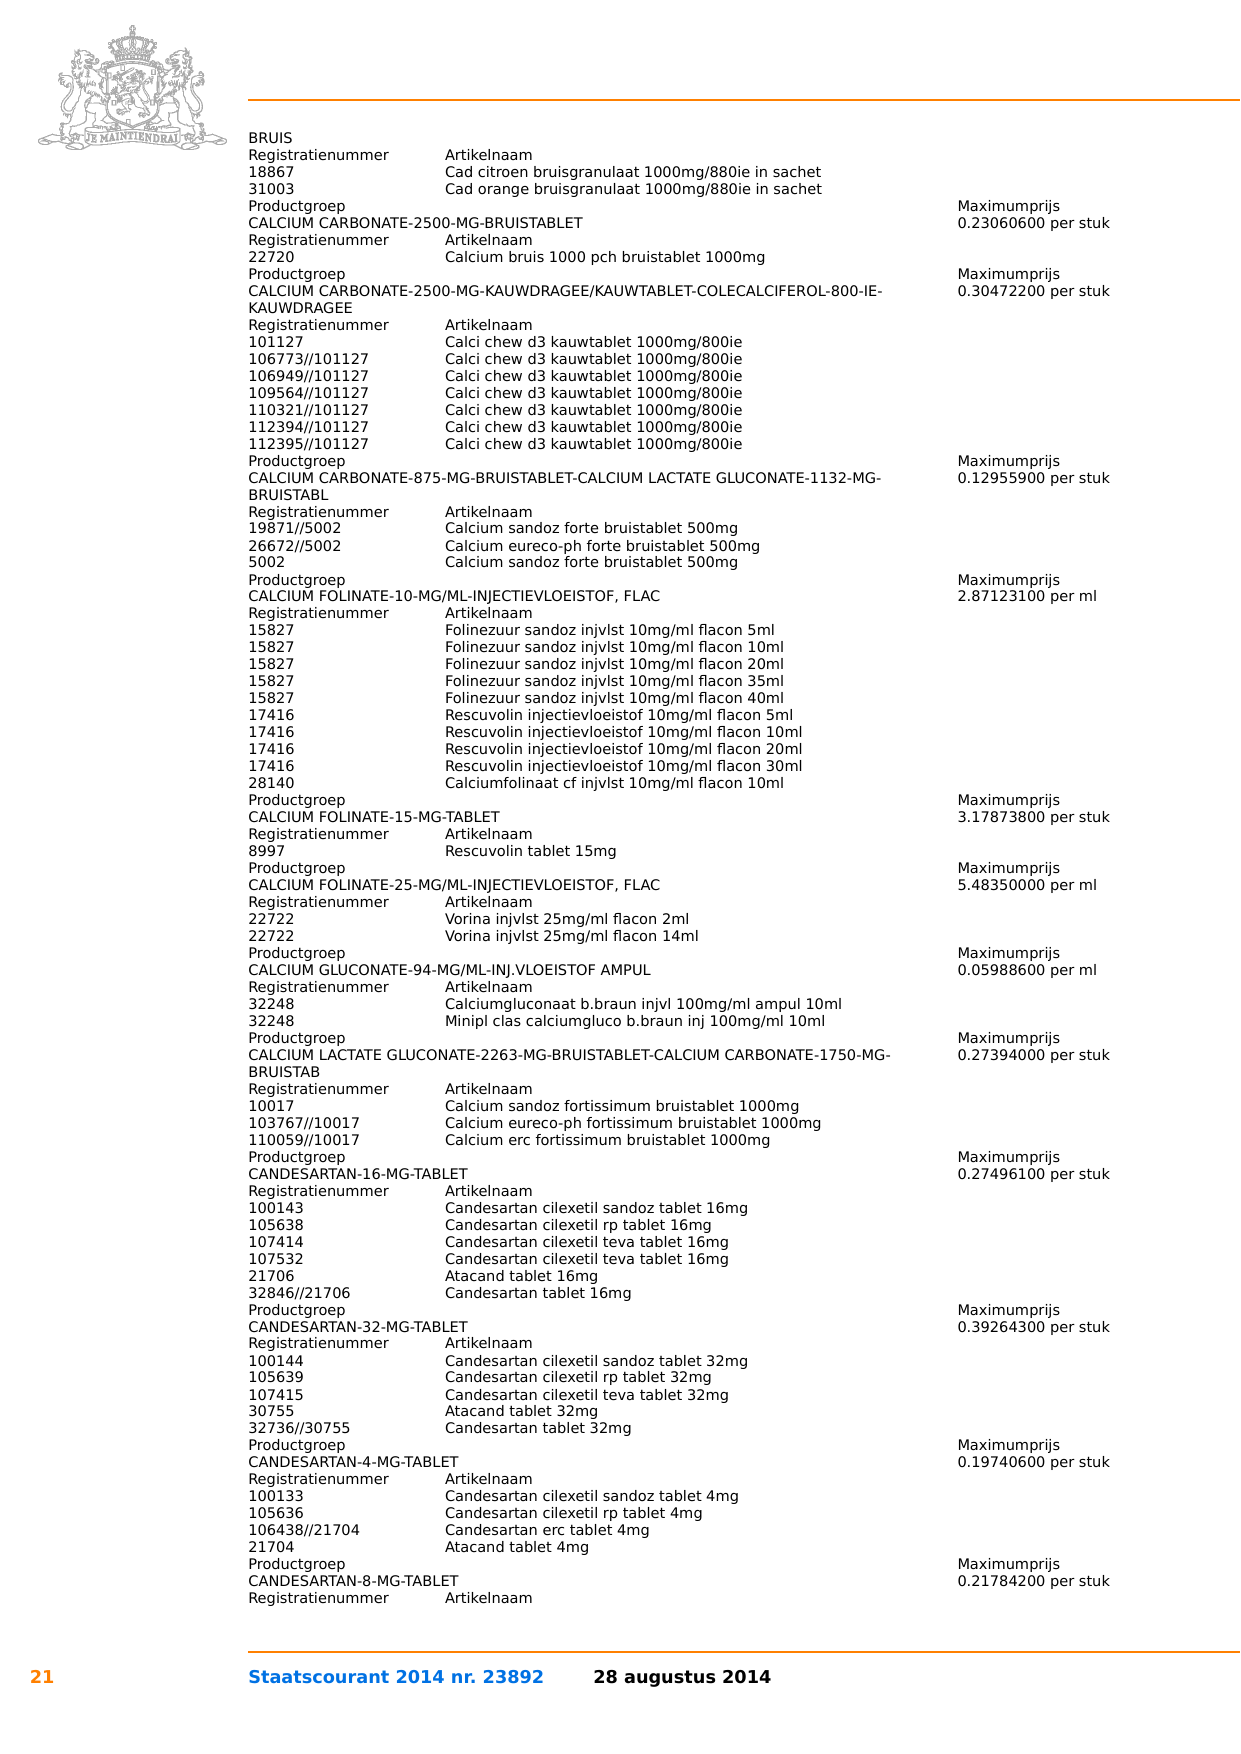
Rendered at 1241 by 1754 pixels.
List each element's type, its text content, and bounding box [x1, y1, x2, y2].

table_cell 32846//21706 [248, 1285, 439, 1301]
table_cell Maximumprijs [951, 571, 1163, 588]
table_cell 21704 [248, 1539, 439, 1556]
table_cell 100143 [248, 1200, 439, 1217]
picture [38, 25, 227, 150]
table_cell Calci chew d3 kauwtablet 1000mg/800ie [439, 351, 951, 368]
table_cell 5.48350000 per ml [951, 877, 1163, 894]
table_cell [439, 266, 951, 283]
table_cell [951, 1505, 1163, 1522]
table_cell 106949//101127 [248, 368, 439, 384]
table_cell Productgroep [248, 571, 439, 588]
table_cell CALCIUM FOLINATE-10-MG/ML-INJECTIEVLOEISTOF, FLAC [248, 588, 951, 605]
table_cell [951, 690, 1163, 707]
table_cell 26672//5002 [248, 538, 439, 554]
table_cell [951, 1251, 1163, 1267]
table_cell Cad citroen bruisgranulaat 1000mg/880ie in sachet [439, 164, 951, 181]
table_cell 0.19740600 per stuk [951, 1454, 1163, 1471]
table_cell [951, 520, 1163, 537]
table_cell Artikelnaam [439, 317, 951, 334]
table_cell [951, 1234, 1163, 1251]
table_cell 107415 [248, 1386, 439, 1403]
table_cell [951, 1098, 1163, 1115]
table_cell [951, 1471, 1163, 1488]
table_cell [951, 504, 1163, 520]
table_cell 15827 [248, 656, 439, 673]
table_cell [951, 1217, 1163, 1233]
table_cell 5002 [248, 554, 439, 571]
table_cell 0.21784200 per stuk [951, 1573, 1163, 1590]
table_cell Artikelnaam [439, 1335, 951, 1352]
table_cell [951, 979, 1163, 996]
table_cell [951, 1183, 1163, 1199]
table_cell Vorina injvlst 25mg/ml flacon 14ml [439, 928, 951, 945]
table_cell [951, 1013, 1163, 1030]
table_cell 10017 [248, 1098, 439, 1115]
table_cell 106438//21704 [248, 1522, 439, 1539]
table_cell 0.23060600 per stuk [951, 215, 1163, 232]
table_cell Candesartan cilexetil rp tablet 32mg [439, 1369, 951, 1386]
table_cell Registratienummer [248, 147, 439, 164]
table_cell 112395//101127 [248, 436, 439, 452]
table_cell [951, 368, 1163, 384]
table_cell Calci chew d3 kauwtablet 1000mg/800ie [439, 334, 951, 351]
table_cell Calci chew d3 kauwtablet 1000mg/800ie [439, 419, 951, 436]
table_cell [951, 147, 1163, 164]
table_cell [951, 1115, 1163, 1132]
table_cell [951, 1403, 1163, 1420]
table_cell Candesartan tablet 16mg [439, 1285, 951, 1301]
table_cell Maximumprijs [951, 792, 1163, 809]
table_cell 18867 [248, 164, 439, 181]
table_cell [951, 1200, 1163, 1217]
table_cell [951, 538, 1163, 554]
table_cell 109564//101127 [248, 385, 439, 402]
table_cell [951, 826, 1163, 843]
table_cell [951, 707, 1163, 724]
table_cell 15827 [248, 673, 439, 690]
table_cell Rescuvolin injectievloeistof 10mg/ml flacon 10ml [439, 724, 951, 741]
table_cell Registratienummer [248, 1471, 439, 1488]
table_cell Calcium erc fortissimum bruistablet 1000mg [439, 1132, 951, 1149]
table_cell Productgroep [248, 1556, 439, 1573]
table_cell 0.39264300 per stuk [951, 1319, 1163, 1335]
table_cell 22722 [248, 911, 439, 928]
table_cell Vorina injvlst 25mg/ml flacon 2ml [439, 911, 951, 928]
table_cell [951, 1353, 1163, 1369]
table_cell 17416 [248, 724, 439, 741]
table_cell 30755 [248, 1403, 439, 1420]
table_cell 19871//5002 [248, 520, 439, 537]
table_cell [951, 911, 1163, 928]
table_cell 110321//101127 [248, 402, 439, 418]
table_cell Maximumprijs [951, 1556, 1163, 1573]
table_cell Productgroep [248, 945, 439, 962]
table_cell [439, 1556, 951, 1573]
table_cell [951, 385, 1163, 402]
table_cell 31003 [248, 181, 439, 198]
table_cell [951, 741, 1163, 758]
table_cell Atacand tablet 16mg [439, 1268, 951, 1284]
table_cell 32736//30755 [248, 1420, 439, 1437]
table_cell Registratienummer [248, 826, 439, 843]
table_cell Registratienummer [248, 605, 439, 622]
table_cell Calci chew d3 kauwtablet 1000mg/800ie [439, 436, 951, 452]
table_cell [951, 1488, 1163, 1505]
table_cell [951, 605, 1163, 622]
table_cell Maximumprijs [951, 945, 1163, 962]
table_cell Calcium eureco-ph forte bruistablet 500mg [439, 538, 951, 554]
table_cell Candesartan cilexetil teva tablet 16mg [439, 1251, 951, 1267]
table_cell 112394//101127 [248, 419, 439, 436]
table_cell [439, 453, 951, 469]
table_cell [951, 758, 1163, 775]
table_cell Productgroep [248, 198, 439, 215]
table_cell CALCIUM LACTATE GLUCONATE-2263-MG-BRUISTABLET-CALCIUM CARBONATE-1750-MG-BRUISTAB [248, 1047, 951, 1081]
table_cell 106773//101127 [248, 351, 439, 368]
table_cell Rescuvolin injectievloeistof 10mg/ml flacon 20ml [439, 741, 951, 758]
table_cell CALCIUM CARBONATE-2500-MG-KAUWDRAGEE/KAUWTABLET-COLECALCIFEROL-800-IE-KAUWDRAGEE [248, 283, 951, 317]
table_cell Maximumprijs [951, 1030, 1163, 1047]
table_cell CALCIUM GLUCONATE-94-MG/ML-INJ.VLOEISTOF AMPUL [248, 962, 951, 979]
table_cell CANDESARTAN-4-MG-TABLET [248, 1454, 951, 1471]
table_cell Atacand tablet 32mg [439, 1403, 951, 1420]
table_cell Registratienummer [248, 894, 439, 911]
table_cell Maximumprijs [951, 1149, 1163, 1166]
table_cell Rescuvolin injectievloeistof 10mg/ml flacon 30ml [439, 758, 951, 775]
table_cell [951, 402, 1163, 418]
table_cell [951, 996, 1163, 1013]
table_cell Productgroep [248, 266, 439, 283]
table_cell [439, 945, 951, 962]
table_cell Registratienummer [248, 1590, 439, 1607]
table_cell Artikelnaam [439, 1183, 951, 1199]
table_cell 15827 [248, 639, 439, 656]
table_cell 107414 [248, 1234, 439, 1251]
table_cell Registratienummer [248, 1335, 439, 1352]
table_cell Artikelnaam [439, 979, 951, 996]
table_cell 100133 [248, 1488, 439, 1505]
table_cell [951, 894, 1163, 911]
table_cell [951, 419, 1163, 436]
table_cell Rescuvolin injectievloeistof 10mg/ml flacon 5ml [439, 707, 951, 724]
table_cell Registratienummer [248, 1081, 439, 1098]
table_cell [439, 860, 951, 877]
table_cell 100144 [248, 1353, 439, 1369]
table_cell Registratienummer [248, 979, 439, 996]
table_cell Calciumfolinaat cf injvlst 10mg/ml flacon 10ml [439, 775, 951, 792]
table_cell Registratienummer [248, 232, 439, 249]
table_cell [951, 334, 1163, 351]
table_cell Folinezuur sandoz injvlst 10mg/ml flacon 35ml [439, 673, 951, 690]
table_cell Calci chew d3 kauwtablet 1000mg/800ie [439, 368, 951, 384]
table_cell Productgroep [248, 792, 439, 809]
table_cell 0.05988600 per ml [951, 962, 1163, 979]
table_cell Candesartan cilexetil sandoz tablet 16mg [439, 1200, 951, 1217]
table_cell Calcium sandoz forte bruistablet 500mg [439, 520, 951, 537]
table_cell [951, 1369, 1163, 1386]
table_cell [951, 351, 1163, 368]
table_cell [951, 639, 1163, 656]
table_cell Calcium sandoz fortissimum bruistablet 1000mg [439, 1098, 951, 1115]
table_cell 0.30472200 per stuk [951, 283, 1163, 317]
table_cell 110059//10017 [248, 1132, 439, 1149]
table_cell [439, 1149, 951, 1166]
table_cell 21706 [248, 1268, 439, 1284]
table_cell Maximumprijs [951, 1437, 1163, 1454]
table_cell 2.87123100 per ml [951, 588, 1163, 605]
table_cell Productgroep [248, 1030, 439, 1047]
table_cell Folinezuur sandoz injvlst 10mg/ml flacon 10ml [439, 639, 951, 656]
table_cell 101127 [248, 334, 439, 351]
table_cell CANDESARTAN-16-MG-TABLET [248, 1166, 951, 1183]
table_cell 28140 [248, 775, 439, 792]
table_cell Artikelnaam [439, 1471, 951, 1488]
table_cell 17416 [248, 758, 439, 775]
table_cell 17416 [248, 707, 439, 724]
table_cell Folinezuur sandoz injvlst 10mg/ml flacon 40ml [439, 690, 951, 707]
table_cell Cad orange bruisgranulaat 1000mg/880ie in sachet [439, 181, 951, 198]
table_cell [439, 198, 951, 215]
table_cell Candesartan tablet 32mg [439, 1420, 951, 1437]
table_cell Candesartan cilexetil teva tablet 32mg [439, 1386, 951, 1403]
table_cell Artikelnaam [439, 826, 951, 843]
table_cell CALCIUM CARBONATE-875-MG-BRUISTABLET-CALCIUM LACTATE GLUCONATE-1132-MG-BRUISTABL [248, 470, 951, 503]
table_cell [439, 1301, 951, 1318]
table_cell Registratienummer [248, 1183, 439, 1199]
table_cell 107532 [248, 1251, 439, 1267]
table_cell Registratienummer [248, 317, 439, 334]
table_cell CANDESARTAN-32-MG-TABLET [248, 1319, 951, 1335]
table_cell CALCIUM FOLINATE-25-MG/ML-INJECTIEVLOEISTOF, FLAC [248, 877, 951, 894]
table_cell Candesartan cilexetil rp tablet 16mg [439, 1217, 951, 1233]
table_cell Productgroep [248, 1437, 439, 1454]
table_cell [951, 1386, 1163, 1403]
table_cell Productgroep [248, 1149, 439, 1166]
table_cell 22720 [248, 249, 439, 266]
table_cell [951, 436, 1163, 452]
table_cell 17416 [248, 741, 439, 758]
table_cell [951, 1590, 1163, 1607]
table_cell BRUIS [248, 130, 951, 147]
table_cell Productgroep [248, 1301, 439, 1318]
table_cell [439, 1437, 951, 1454]
table_cell [439, 571, 951, 588]
table_cell 32248 [248, 996, 439, 1013]
table_cell 22722 [248, 928, 439, 945]
table_cell Calcium bruis 1000 pch bruistablet 1000mg [439, 249, 951, 266]
table_cell Calcium sandoz forte bruistablet 500mg [439, 554, 951, 571]
table_cell [951, 232, 1163, 249]
table_cell Artikelnaam [439, 147, 951, 164]
table_cell 8997 [248, 843, 439, 860]
table_cell 0.27496100 per stuk [951, 1166, 1163, 1183]
table_cell 103767//10017 [248, 1115, 439, 1132]
table_cell Registratienummer [248, 504, 439, 520]
table_cell [951, 673, 1163, 690]
table_cell Artikelnaam [439, 1590, 951, 1607]
table_cell [951, 928, 1163, 945]
table_cell Maximumprijs [951, 453, 1163, 469]
table_cell Maximumprijs [951, 198, 1163, 215]
table_cell Folinezuur sandoz injvlst 10mg/ml flacon 5ml [439, 622, 951, 639]
table_cell Maximumprijs [951, 1301, 1163, 1318]
table_cell Atacand tablet 4mg [439, 1539, 951, 1556]
table_cell 3.17873800 per stuk [951, 809, 1163, 826]
table_cell CANDESARTAN-8-MG-TABLET [248, 1573, 951, 1590]
table_cell Candesartan cilexetil rp tablet 4mg [439, 1505, 951, 1522]
table_cell [439, 792, 951, 809]
table_cell 105636 [248, 1505, 439, 1522]
table_cell Artikelnaam [439, 605, 951, 622]
table_cell 0.12955900 per stuk [951, 470, 1163, 503]
table_cell Artikelnaam [439, 894, 951, 911]
table_cell 105639 [248, 1369, 439, 1386]
table_cell 105638 [248, 1217, 439, 1233]
table_cell Artikelnaam [439, 1081, 951, 1098]
table_cell CALCIUM FOLINATE-15-MG-TABLET [248, 809, 951, 826]
table_cell [951, 724, 1163, 741]
table_cell 15827 [248, 622, 439, 639]
table_cell [951, 656, 1163, 673]
table_cell Candesartan cilexetil sandoz tablet 32mg [439, 1353, 951, 1369]
table_cell [951, 843, 1163, 860]
table_cell Candesartan cilexetil sandoz tablet 4mg [439, 1488, 951, 1505]
table_cell [951, 181, 1163, 198]
table_cell [951, 317, 1163, 334]
table_cell Minipl clas calciumgluco b.braun inj 100mg/ml 10ml [439, 1013, 951, 1030]
table_cell CALCIUM CARBONATE-2500-MG-BRUISTABLET [248, 215, 951, 232]
table_cell [951, 775, 1163, 792]
table_cell Candesartan erc tablet 4mg [439, 1522, 951, 1539]
table_cell Candesartan cilexetil teva tablet 16mg [439, 1234, 951, 1251]
table_cell [951, 249, 1163, 266]
table_cell Productgroep [248, 453, 439, 469]
table_cell 0.27394000 per stuk [951, 1047, 1163, 1081]
table_cell [951, 554, 1163, 571]
table_cell Calcium eureco-ph fortissimum bruistablet 1000mg [439, 1115, 951, 1132]
table_cell Maximumprijs [951, 860, 1163, 877]
table_cell [951, 1420, 1163, 1437]
table_cell [951, 1522, 1163, 1539]
table_cell Artikelnaam [439, 504, 951, 520]
table_cell Calci chew d3 kauwtablet 1000mg/800ie [439, 385, 951, 402]
table_cell Folinezuur sandoz injvlst 10mg/ml flacon 20ml [439, 656, 951, 673]
table_cell Artikelnaam [439, 232, 951, 249]
table_cell [951, 1335, 1163, 1352]
table_cell [951, 130, 1163, 147]
table_cell Maximumprijs [951, 266, 1163, 283]
table_cell [951, 164, 1163, 181]
table_cell [951, 1268, 1163, 1284]
table_cell 32248 [248, 1013, 439, 1030]
table_cell [951, 622, 1163, 639]
table_cell [951, 1081, 1163, 1098]
table_cell Rescuvolin tablet 15mg [439, 843, 951, 860]
table_cell Productgroep [248, 860, 439, 877]
table_cell Calci chew d3 kauwtablet 1000mg/800ie [439, 402, 951, 418]
table_cell [439, 1030, 951, 1047]
table_cell [951, 1539, 1163, 1556]
table_cell [951, 1132, 1163, 1149]
table_cell 15827 [248, 690, 439, 707]
table_cell Calciumgluconaat b.braun injvl 100mg/ml ampul 10ml [439, 996, 951, 1013]
table_cell [951, 1285, 1163, 1301]
